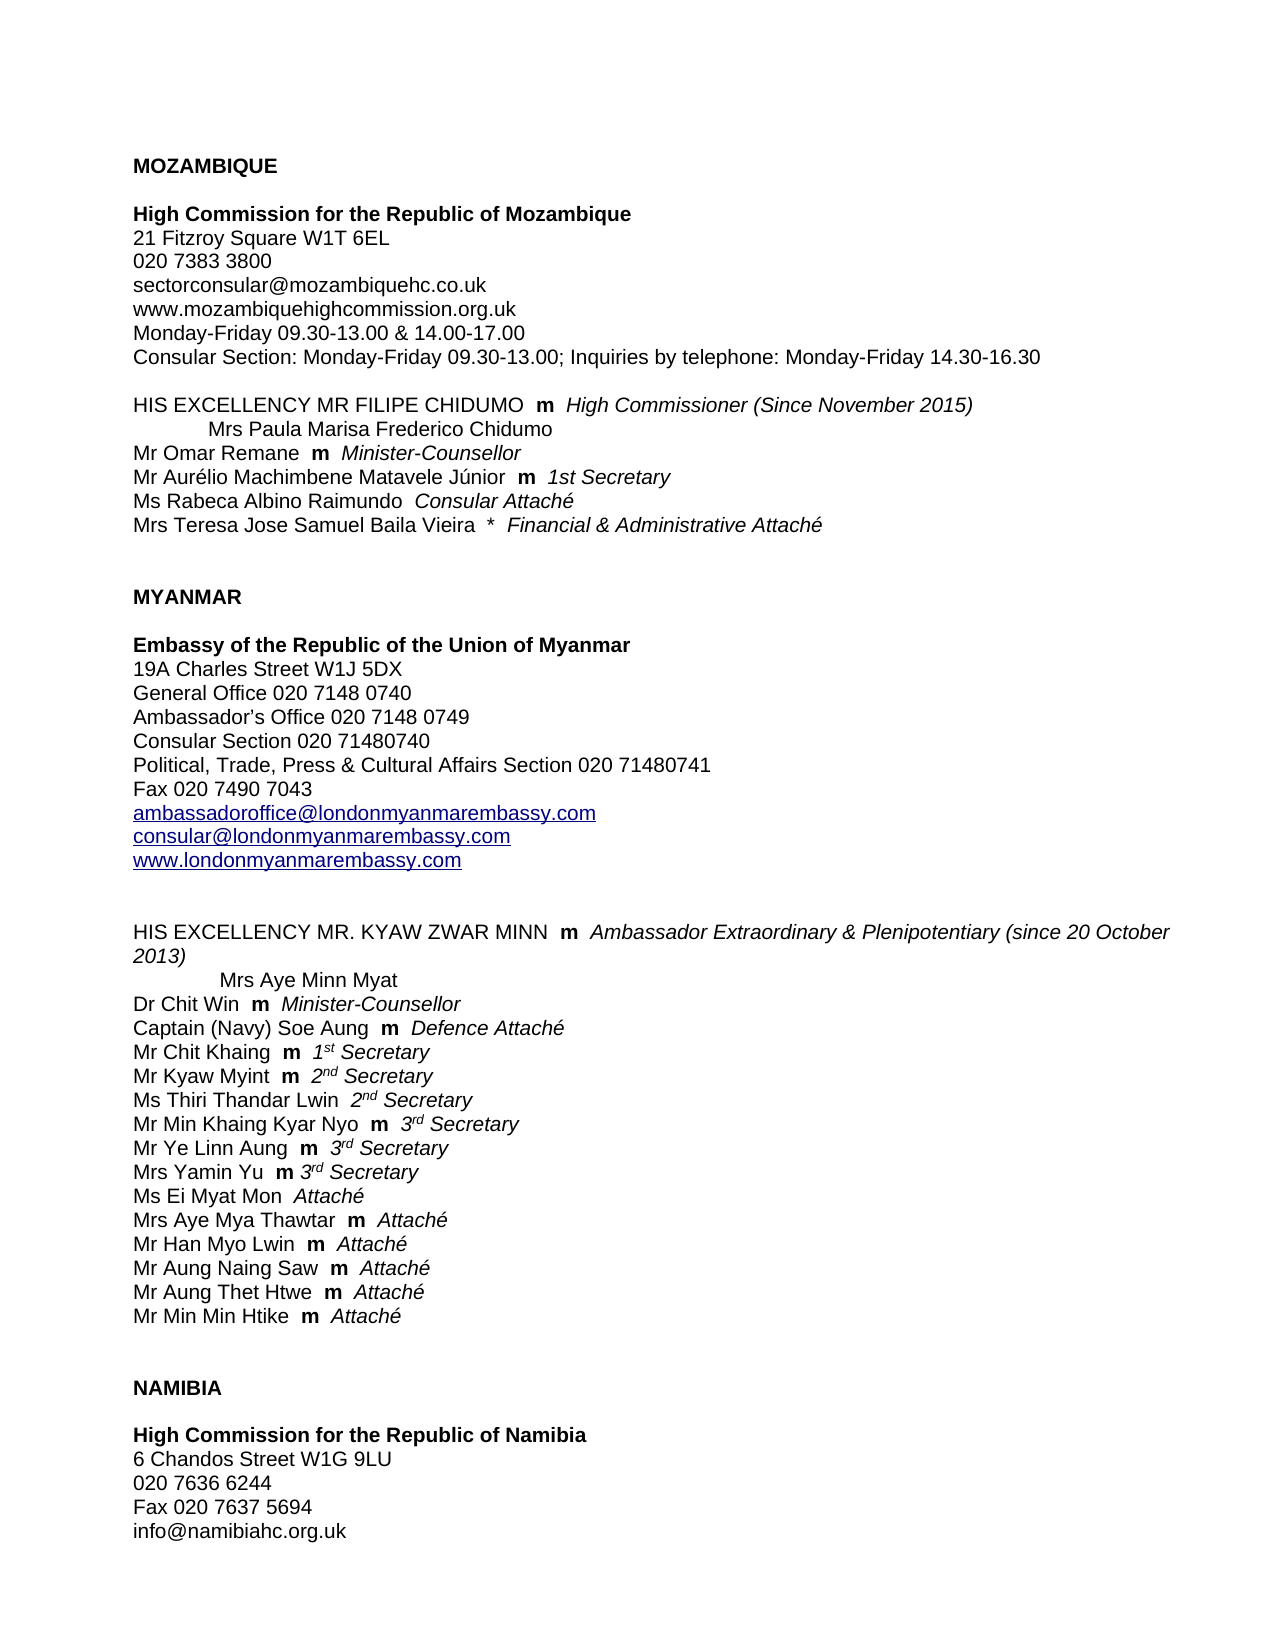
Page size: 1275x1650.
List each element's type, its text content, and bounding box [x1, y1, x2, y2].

text Consular Section 020 71480740 [133, 728, 1181, 752]
text Mr Kyaw Myint m 2nd Secretary [133, 1064, 1181, 1088]
text Captain (Navy) Soe Aung m Defence Attaché [133, 1016, 1181, 1040]
text MYANMAR [133, 585, 1181, 609]
text Mr Ye Linn Aung m 3rd Secretary [133, 1136, 1181, 1160]
text Mr Omar Remane m Minister-Counsellor [133, 441, 1181, 465]
text Ms Ei Myat Mon Attaché [133, 1184, 1181, 1208]
text Ms Rabeca Albino Raimundo Consular Attaché [133, 489, 1181, 513]
text 020 7383 3800 [133, 249, 1181, 273]
text Mrs Aye Minn Myat [133, 968, 1181, 992]
text 6 Chandos Street W1G 9LU [133, 1447, 1181, 1471]
text Mr Han Myo Lwin m Attaché [133, 1232, 1181, 1256]
text Mr Aung Naing Saw m Attaché [133, 1256, 1181, 1279]
text Embassy of the Republic of the Union of Myanmar [133, 633, 1181, 657]
text consular@londonmyanmarembassy.com [133, 824, 1181, 848]
subtitle NAMIBIA [133, 1375, 1181, 1399]
text Consular Section: Monday-Friday 09.30-13.00; Inquiries by telephone: Monday-Friday 14.30-16.30 [133, 345, 1181, 369]
text Mrs Teresa Jose Samuel Baila Vieira * Financial & Administrative Attaché [133, 513, 1181, 537]
text Mr Min Khaing Kyar Nyo m 3rd Secretary [133, 1112, 1181, 1136]
text Mrs Yamin Yu m 3rd Secretary [133, 1160, 1181, 1184]
text Mr Min Min Htike m Attaché [133, 1303, 1181, 1327]
text 020 7636 6244 [133, 1471, 1181, 1495]
text MOZAMBIQUE [133, 153, 1181, 177]
text www.mozambiquehighcommission.org.uk [133, 297, 1181, 321]
text HIS EXCELLENCY MR. KYAW ZWAR MINN m Ambassador Extraordinary & Plenipotentiary (since 20 October 2013) [133, 920, 1181, 968]
text Mrs Paula Marisa Frederico Chidumo [133, 417, 1181, 441]
text HIS EXCELLENCY MR FILIPE CHIDUMO m High Commissioner (Since November 2015) [133, 393, 1181, 417]
text Mrs Aye Mya Thawtar m Attaché [133, 1208, 1181, 1232]
text Fax 020 7637 5694 [133, 1495, 1181, 1519]
text General Office 020 7148 0740 [133, 681, 1181, 704]
text Fax 020 7490 7043 [133, 776, 1181, 800]
text info@namibiahc.org.uk [133, 1519, 1181, 1543]
text Ms Thiri Thandar Lwin 2nd Secretary [133, 1088, 1181, 1112]
text ambassadoroffice@londonmyanmarembassy.com [133, 800, 1181, 824]
text Political, Trade, Press & Cultural Affairs Section 020 71480741 [133, 752, 1181, 776]
text 21 Fitzroy Square W1T 6EL [133, 225, 1181, 249]
text Monday-Friday 09.30-13.00 & 14.00-17.00 [133, 321, 1181, 345]
text Dr Chit Win m Minister-Counsellor [133, 992, 1181, 1016]
text 19A Charles Street W1J 5DX [133, 657, 1181, 681]
text www.londonmyanmarembassy.com [133, 848, 1181, 872]
text Mr Aung Thet Htwe m Attaché [133, 1279, 1181, 1303]
text Mr Aurélio Machimbene Matavele Júnior m 1st Secretary [133, 465, 1181, 489]
text High Commission for the Republic of Mozambique [133, 201, 1181, 225]
text Mr Chit Khaing m 1st Secretary [133, 1040, 1181, 1064]
text sectorconsular@mozambiquehc.co.uk [133, 273, 1181, 297]
subtitle High Commission for the Republic of Namibia [133, 1423, 1181, 1447]
text Ambassador’s Office 020 7148 0749 [133, 704, 1181, 728]
